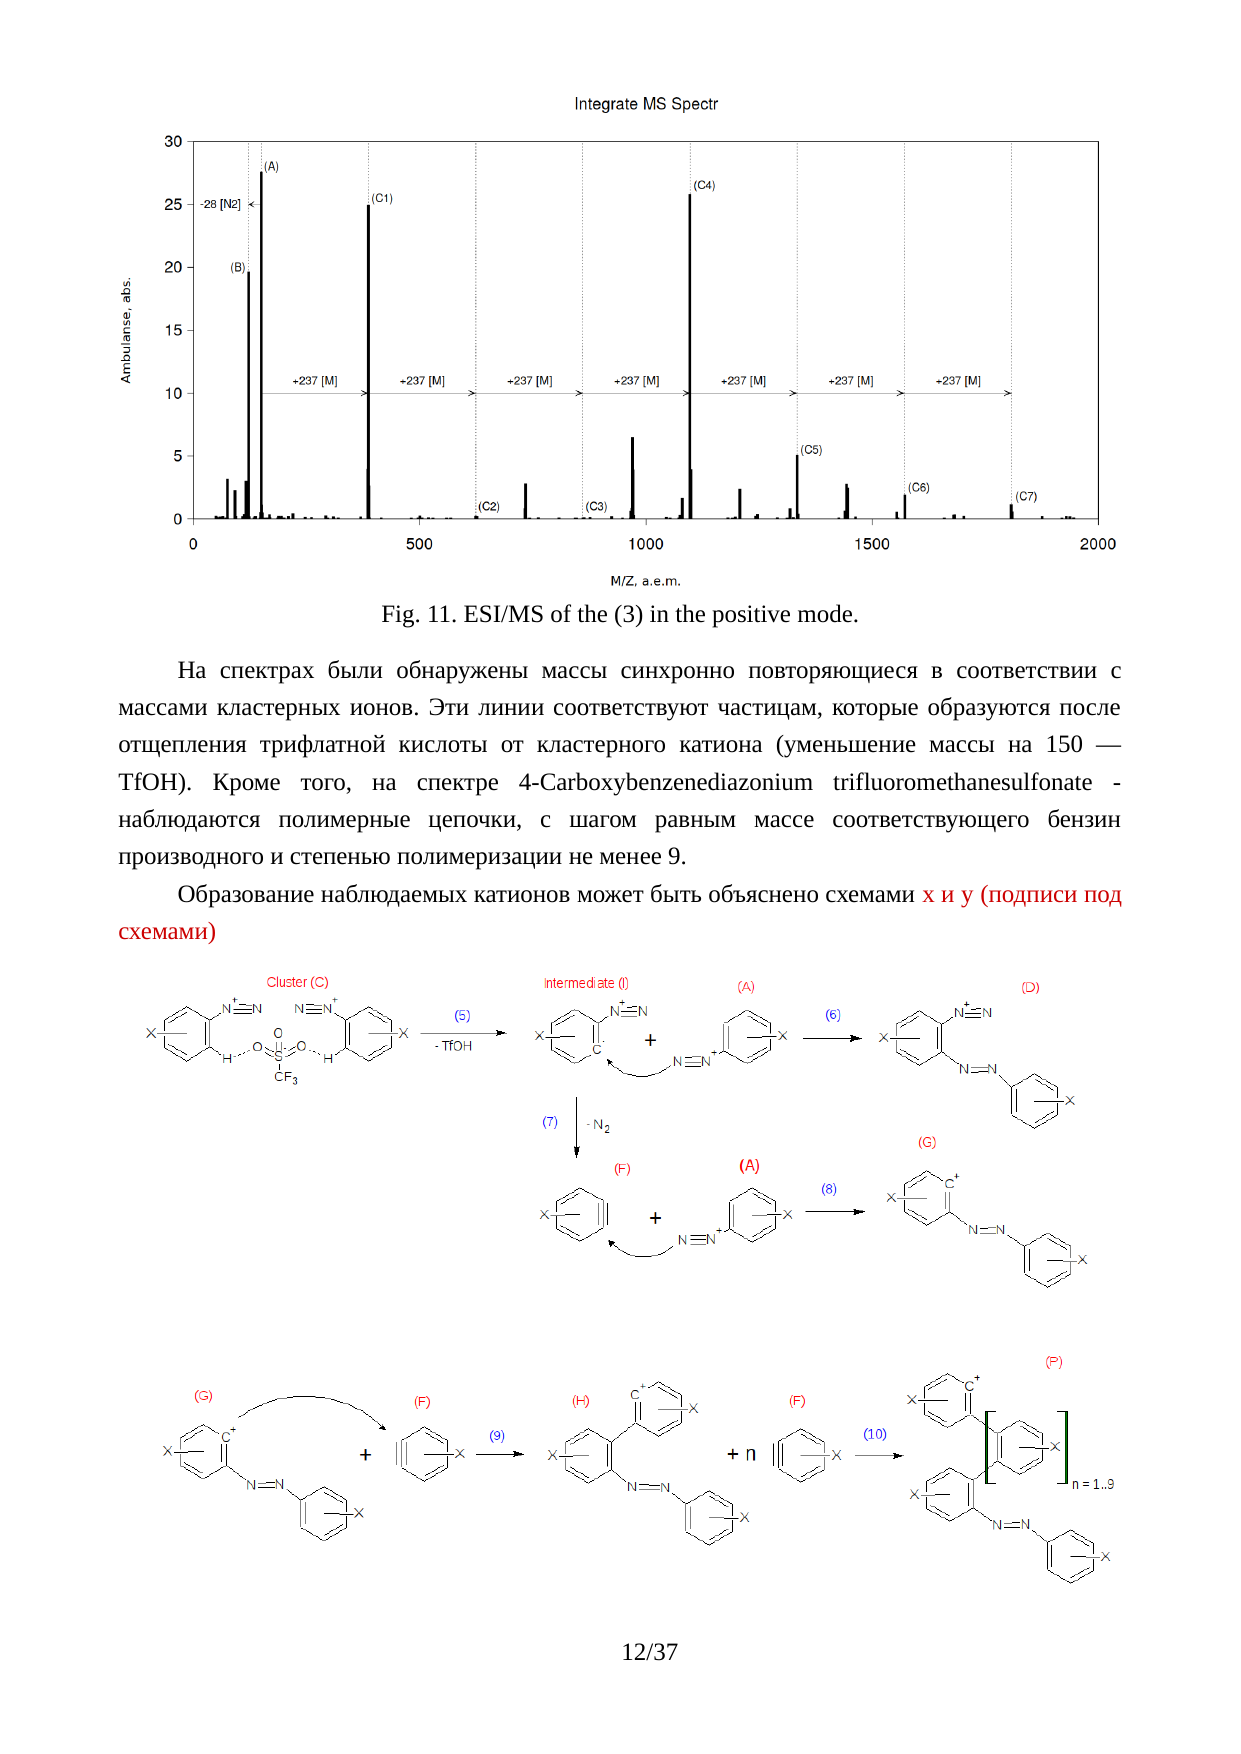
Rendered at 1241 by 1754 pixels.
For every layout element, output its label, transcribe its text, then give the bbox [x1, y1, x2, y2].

text Образование наблюдаемых катионов может быть объяснено схемами х и у (подписи под схемами) [118, 879, 1122, 945]
text На спектрах были обнаружены массы синхронно повторяющиеся в соответствии с массами кластерных ионов. Эти линии соответствуют частицам, которые образуются после отщепления трифлатной кислоты от кластерного катиона (уменьшение массы на 150 — TfOH). Кроме того, на спектре 4-Carboxybenzenediazonium trifluoromethanesulfonate - наблюдаются полимерные цепочки, с шагом равным массе соответствующего бензин производного и степенью полимеризации не менее 9. [118, 655, 1122, 870]
text Fig. 11. ESI/MS of the (3) in the positive mode. [118, 599, 1122, 628]
picture [118, 88, 1123, 591]
picture [118, 972, 1123, 1592]
